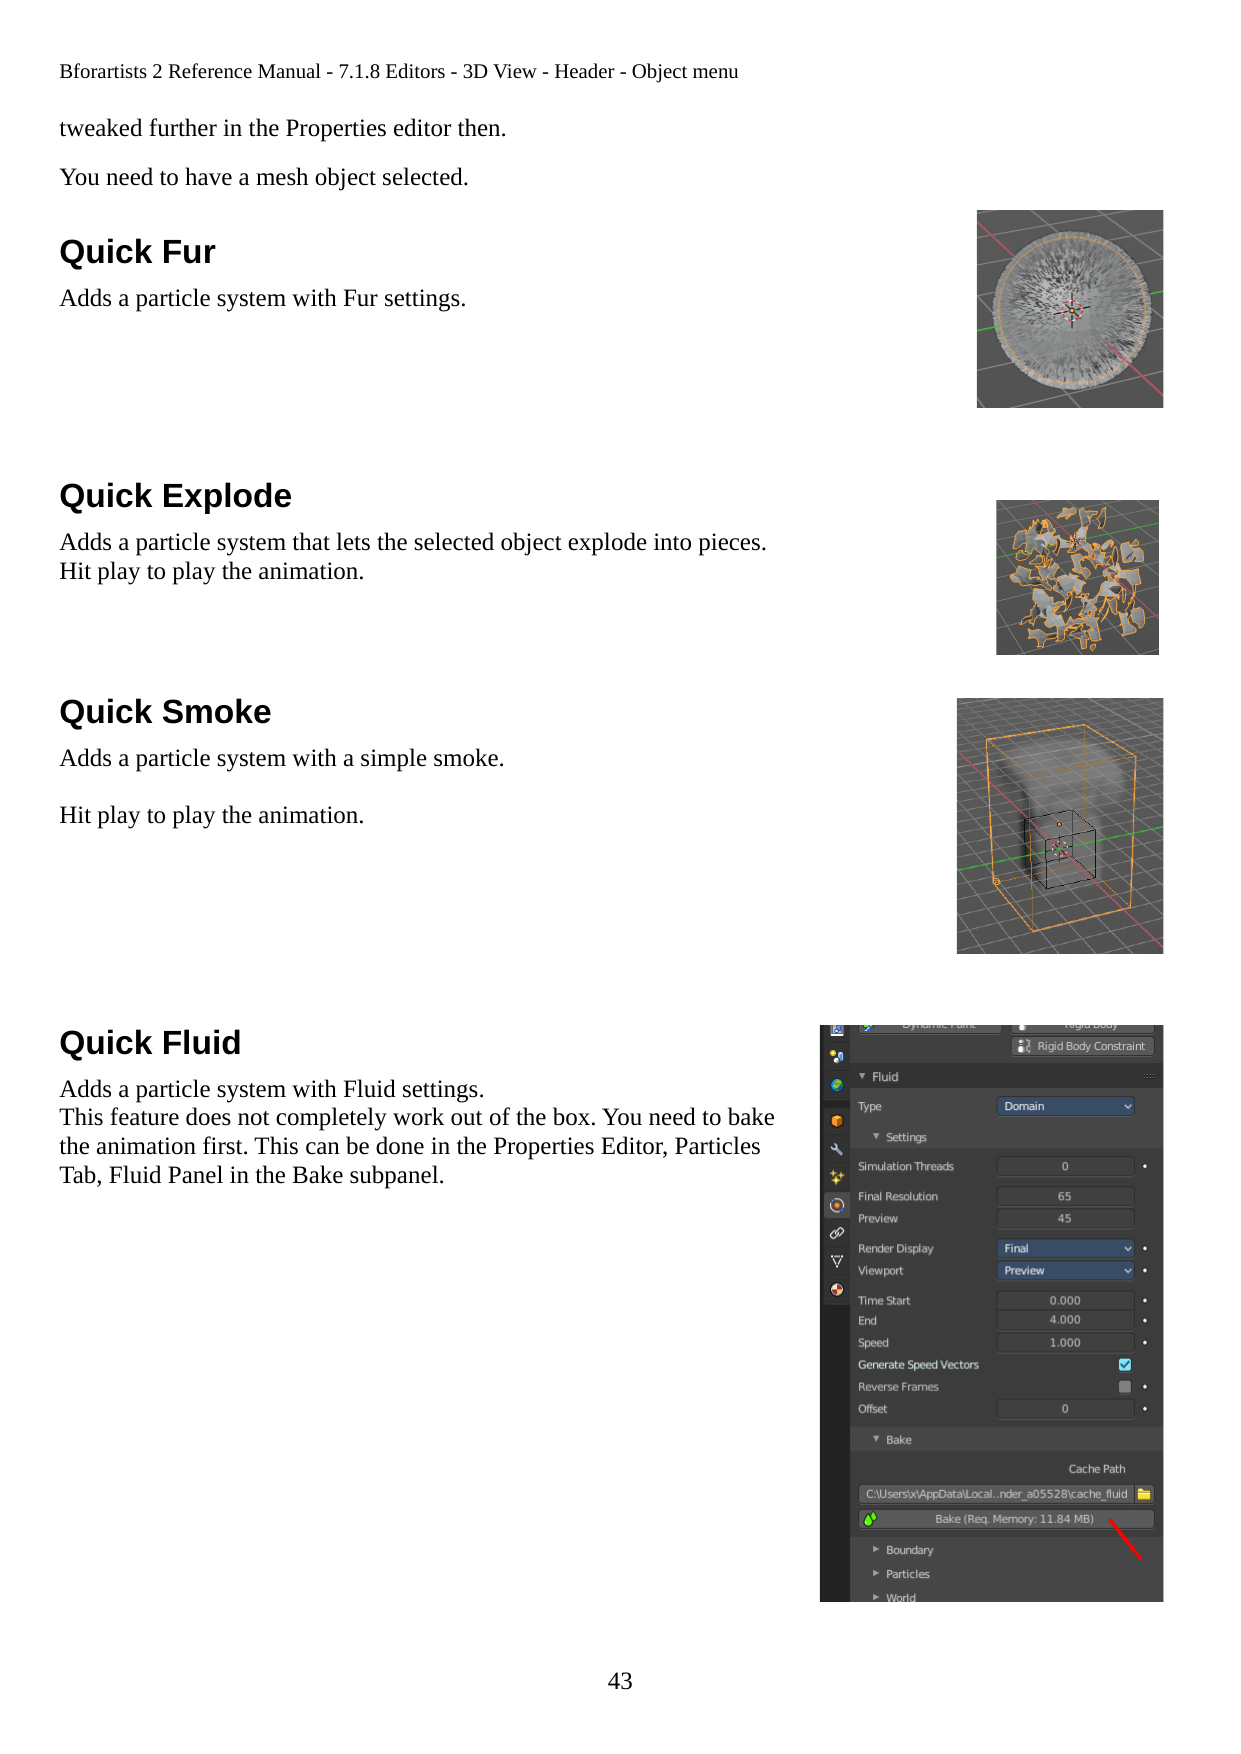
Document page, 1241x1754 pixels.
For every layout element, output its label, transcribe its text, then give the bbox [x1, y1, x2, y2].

subtitle Quick Fluid [59, 1022, 1181, 1061]
text tweaked further in the Properties editor then. [59, 113, 1181, 141]
text Adds a particle system with Fluid settings. [59, 1074, 819, 1102]
text You need to have a mesh object selected. [59, 162, 1181, 190]
picture [956, 698, 1164, 954]
subtitle Quick Explode [59, 476, 1181, 515]
subtitle [1164, 232, 1181, 270]
text Adds a particle system with Fur settings. [59, 283, 976, 311]
text Hit play to play the animation. [59, 800, 956, 829]
text Hit play to play the animation. [59, 556, 996, 585]
text This feature does not completely work out of the box. You need to bake the animation first. This can be done in the Properties Editor, Particles Tab, Fluid Panel in the Bake subpanel. [59, 1102, 819, 1189]
picture [819, 1025, 1164, 1602]
text Adds a particle system that lets the selected object explode into pieces. [59, 527, 996, 556]
text [1159, 556, 1181, 585]
subtitle Quick Fur [59, 232, 976, 270]
subtitle Quick Smoke [59, 692, 1181, 730]
picture [996, 500, 1159, 655]
text Adds a particle system with a simple smoke. [59, 743, 956, 772]
picture [976, 210, 1164, 408]
